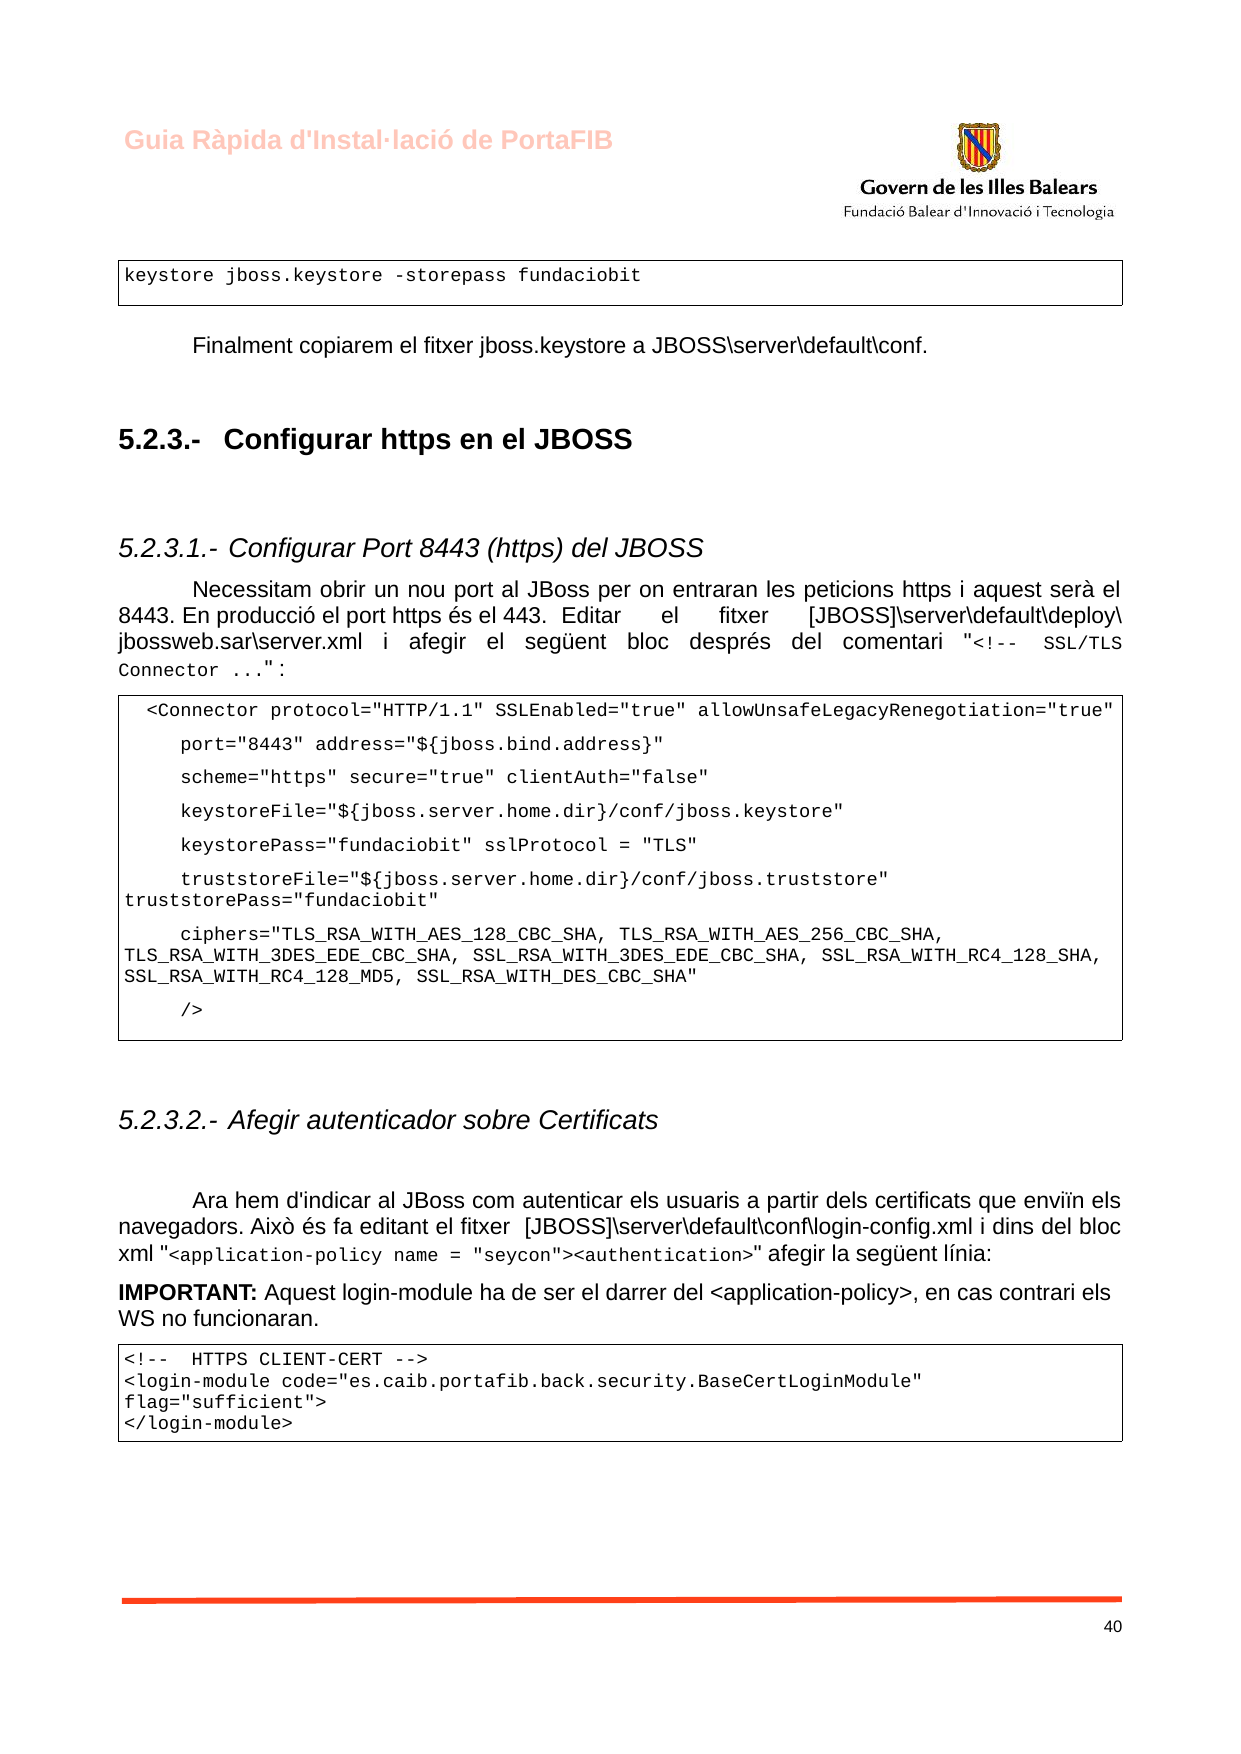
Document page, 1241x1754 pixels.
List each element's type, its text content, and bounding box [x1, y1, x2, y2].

subtitle Afegir autenticador sobre Certificats [118, 1104, 1122, 1135]
text Necessitam obrir un nou port al JBoss per on entraran les peticions https i aquest serà el 8443. En producció el port https és el 443. Editar el fitxer [JBOSS]\server\default\deploy\jbossweb.sar\server.xml i afegir el següent bloc després del comentari "<!-- SSL/TLS Connector ..." : [118, 576, 1122, 682]
table_header <!-- HTTPS CLIENT-CERT --> <login-module code="es.caib.portafib.back.security.BaseCertLoginModule" flag="sufficient"> </login-module> [119, 1345, 1122, 1441]
text Ara hem d'indicar al JBoss com autenticar els usuaris a partir dels certificats que enviïn els navegadors. Això és fa editant el fitxer [JBOSS]\server\default\conf\login-config.xml i dins del bloc xml "<application-policy name = "seycon"><authentication>" afegir la següent línia: [118, 1187, 1122, 1267]
table_header <Connector protocol="HTTP/1.1" SSLEnabled="true" allowUnsafeLegacyRenegotiation="true" port="8443" address="${jboss.bind.address}" scheme="https" secure="true" clientAuth="false" keystoreFile="${jboss.server.home.dir}/conf/jboss.keystore" keystorePass="fundaciobit" sslProtocol = "TLS" truststoreFile="${jboss.server.home.dir}/conf/jboss.truststore" truststorePass="fundaciobit" ciphers="TLS_RSA_WITH_AES_128_CBC_SHA, TLS_RSA_WITH_AES_256_CBC_SHA, TLS_RSA_WITH_3DES_EDE_CBC_SHA, SSL_RSA_WITH_3DES_EDE_CBC_SHA, SSL_RSA_WITH_RC4_128_SHA, SSL_RSA_WITH_RC4_128_MD5, SSL_RSA_WITH_DES_CBC_SHA" /> [119, 696, 1122, 1040]
picture [840, 123, 1117, 220]
text Finalment copiarem el fitxer jboss.keystore a JBOSS\server\default\conf. [118, 332, 1122, 358]
subtitle Configurar Port 8443 (https) del JBOSS [118, 532, 1122, 563]
text IMPORTANT: Aquest login-module ha de ser el darrer del <application-policy>, en cas contrari els WS no funcionaran. [118, 1279, 1122, 1332]
table_header -keystore jboss.keystore -storepass fundaciobit [119, 261, 1122, 305]
subtitle Configurar https en el JBOSS [118, 422, 1122, 455]
